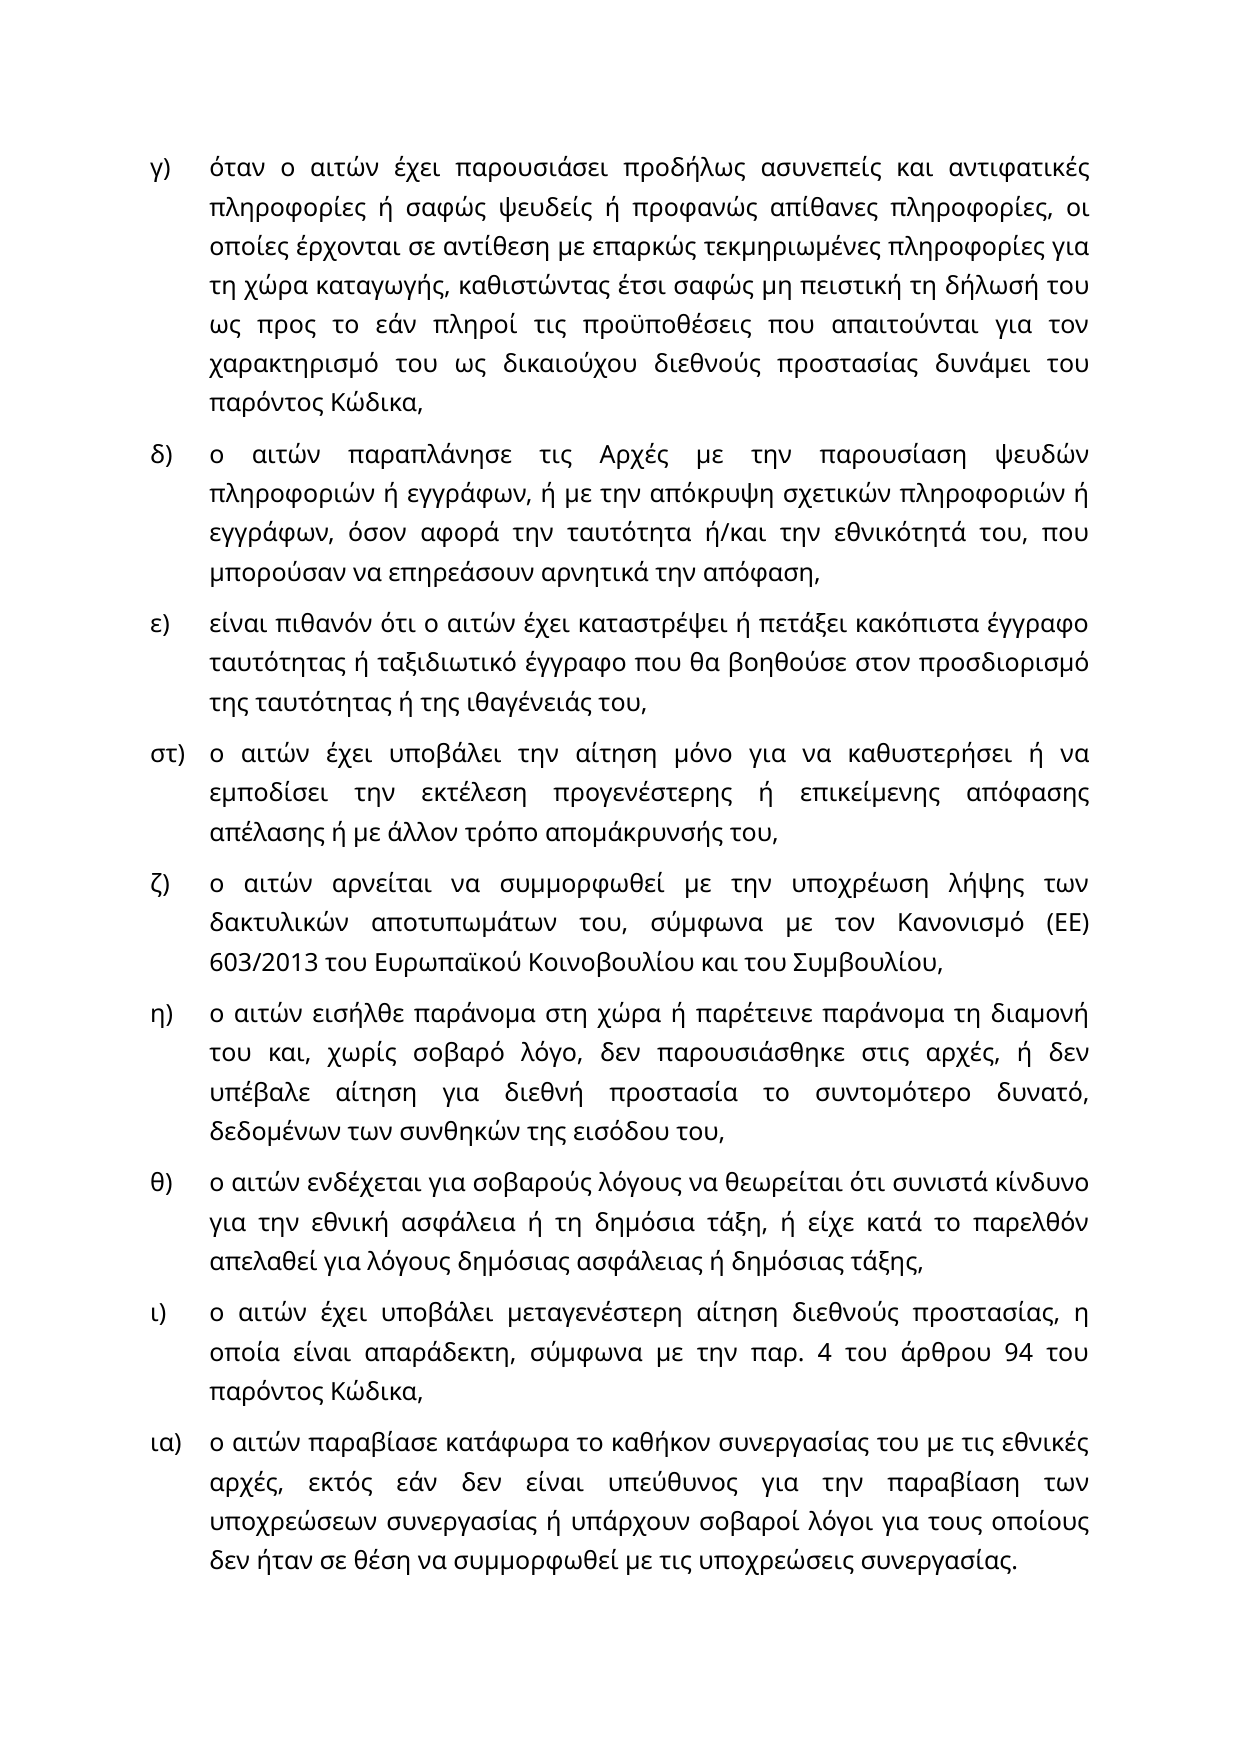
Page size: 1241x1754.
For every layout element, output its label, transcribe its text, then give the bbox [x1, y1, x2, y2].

list δ) ο αιτών παραπλάνησε τις Αρχές με την παρουσίαση ψευδών πληροφοριών ή εγγράφων, ή με την απόκρυψη σχετικών πληροφοριών ή εγγράφων, όσον αφορά την ταυτότητα ή/και την εθνικότητά του, που μπορούσαν να επηρεάσουν αρνητικά την απόφαση, [150, 437, 1090, 588]
list στ) ο αιτών έχει υποβάλει την αίτηση μόνο για να καθυστερήσει ή να εμποδίσει την εκτέλεση προγενέστερης ή επικείμενης απόφασης απέλασης ή με άλλον τρόπο απομάκρυνσής του, [150, 736, 1090, 848]
list ε) είναι πιθανόν ότι ο αιτών έχει καταστρέψει ή πετάξει κακόπιστα έγγραφο ταυτότητας ή ταξιδιωτικό έγγραφο που θα βοηθούσε στον προσδιορισμό της ταυτότητας ή της ιθαγένειάς του, [150, 606, 1090, 718]
list ια) ο αιτών παραβίασε κατάφωρα το καθήκον συνεργασίας του με τις εθνικές αρχές, εκτός εάν δεν είναι υπεύθυνος για την παραβίαση των υποχρεώσεων συνεργασίας ή υπάρχουν σοβαροί λόγοι για τους οποίους δεν ήταν σε θέση να συμμορφωθεί με τις υποχρεώσεις συνεργασίας. [150, 1425, 1090, 1577]
list ζ) ο αιτών αρνείται να συμμορφωθεί με την υποχρέωση λήψης των δακτυλικών αποτυπωμάτων του, σύμφωνα με τον Κανονισμό (ΕΕ) 603/2013 του Ευρωπαϊκού Κοινοβουλίου και του Συμβουλίου, [150, 866, 1090, 978]
list η) ο αιτών εισήλθε παράνομα στη χώρα ή παρέτεινε παράνομα τη διαμονή του και, χωρίς σοβαρό λόγο, δεν παρουσιάσθηκε στις αρχές, ή δεν υπέβαλε αίτηση για διεθνή προστασία το συντομότερο δυνατό, δεδομένων των συνθηκών της εισόδου του, [150, 996, 1090, 1147]
list θ) ο αιτών ενδέχεται για σοβαρούς λόγους να θεωρείται ότι συνιστά κίνδυνο για την εθνική ασφάλεια ή τη δημόσια τάξη, ή είχε κατά το παρελθόν απελαθεί για λόγους δημόσιας ασφάλειας ή δημόσιας τάξης, [150, 1165, 1090, 1277]
list γ) όταν ο αιτών έχει παρουσιάσει προδήλως ασυνεπείς και αντιφατικές πληροφορίες ή σαφώς ψευδείς ή προφανώς απίθανες πληροφορίες, οι οποίες έρχονται σε αντίθεση με επαρκώς τεκμηριωμένες πληροφορίες για τη χώρα καταγωγής, καθιστώντας έτσι σαφώς μη πειστική τη δήλωσή του ως προς το εάν πληροί τις προϋποθέσεις που απαιτούνται για τον χαρακτηρισμό του ως δικαιούχου διεθνούς προστασίας δυνάμει του παρόντος Κώδικα, [150, 150, 1090, 419]
list ι) ο αιτών έχει υποβάλει μεταγενέστερη αίτηση διεθνούς προστασίας, η οποία είναι απαράδεκτη, σύμφωνα με την παρ. 4 του άρθρου 94 του παρόντος Κώδικα, [150, 1295, 1090, 1407]
